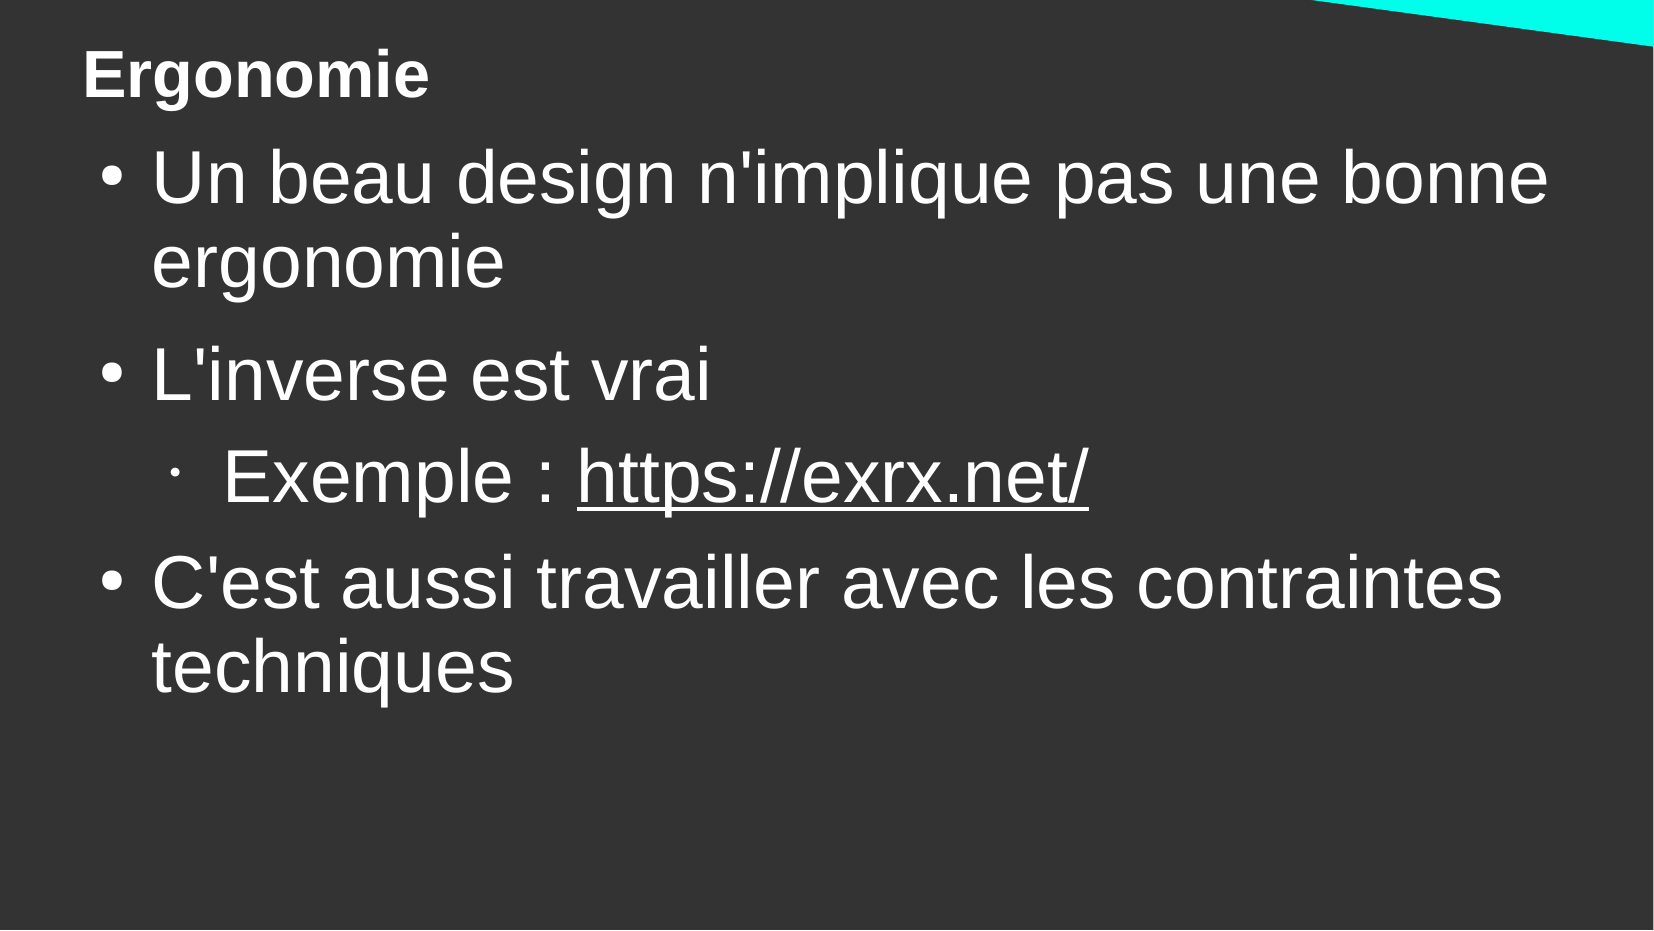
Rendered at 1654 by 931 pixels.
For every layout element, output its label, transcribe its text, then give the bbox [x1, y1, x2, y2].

title Ergonomie [82, 37, 1571, 114]
text_box [1311, 0, 1654, 47]
list Un beau design n'implique pas une bonne ergonomie L'inverse est vrai Exemple : https://exrx.net/ C'est aussi travailler avec les contraintes techniques [80, 135, 1620, 815]
